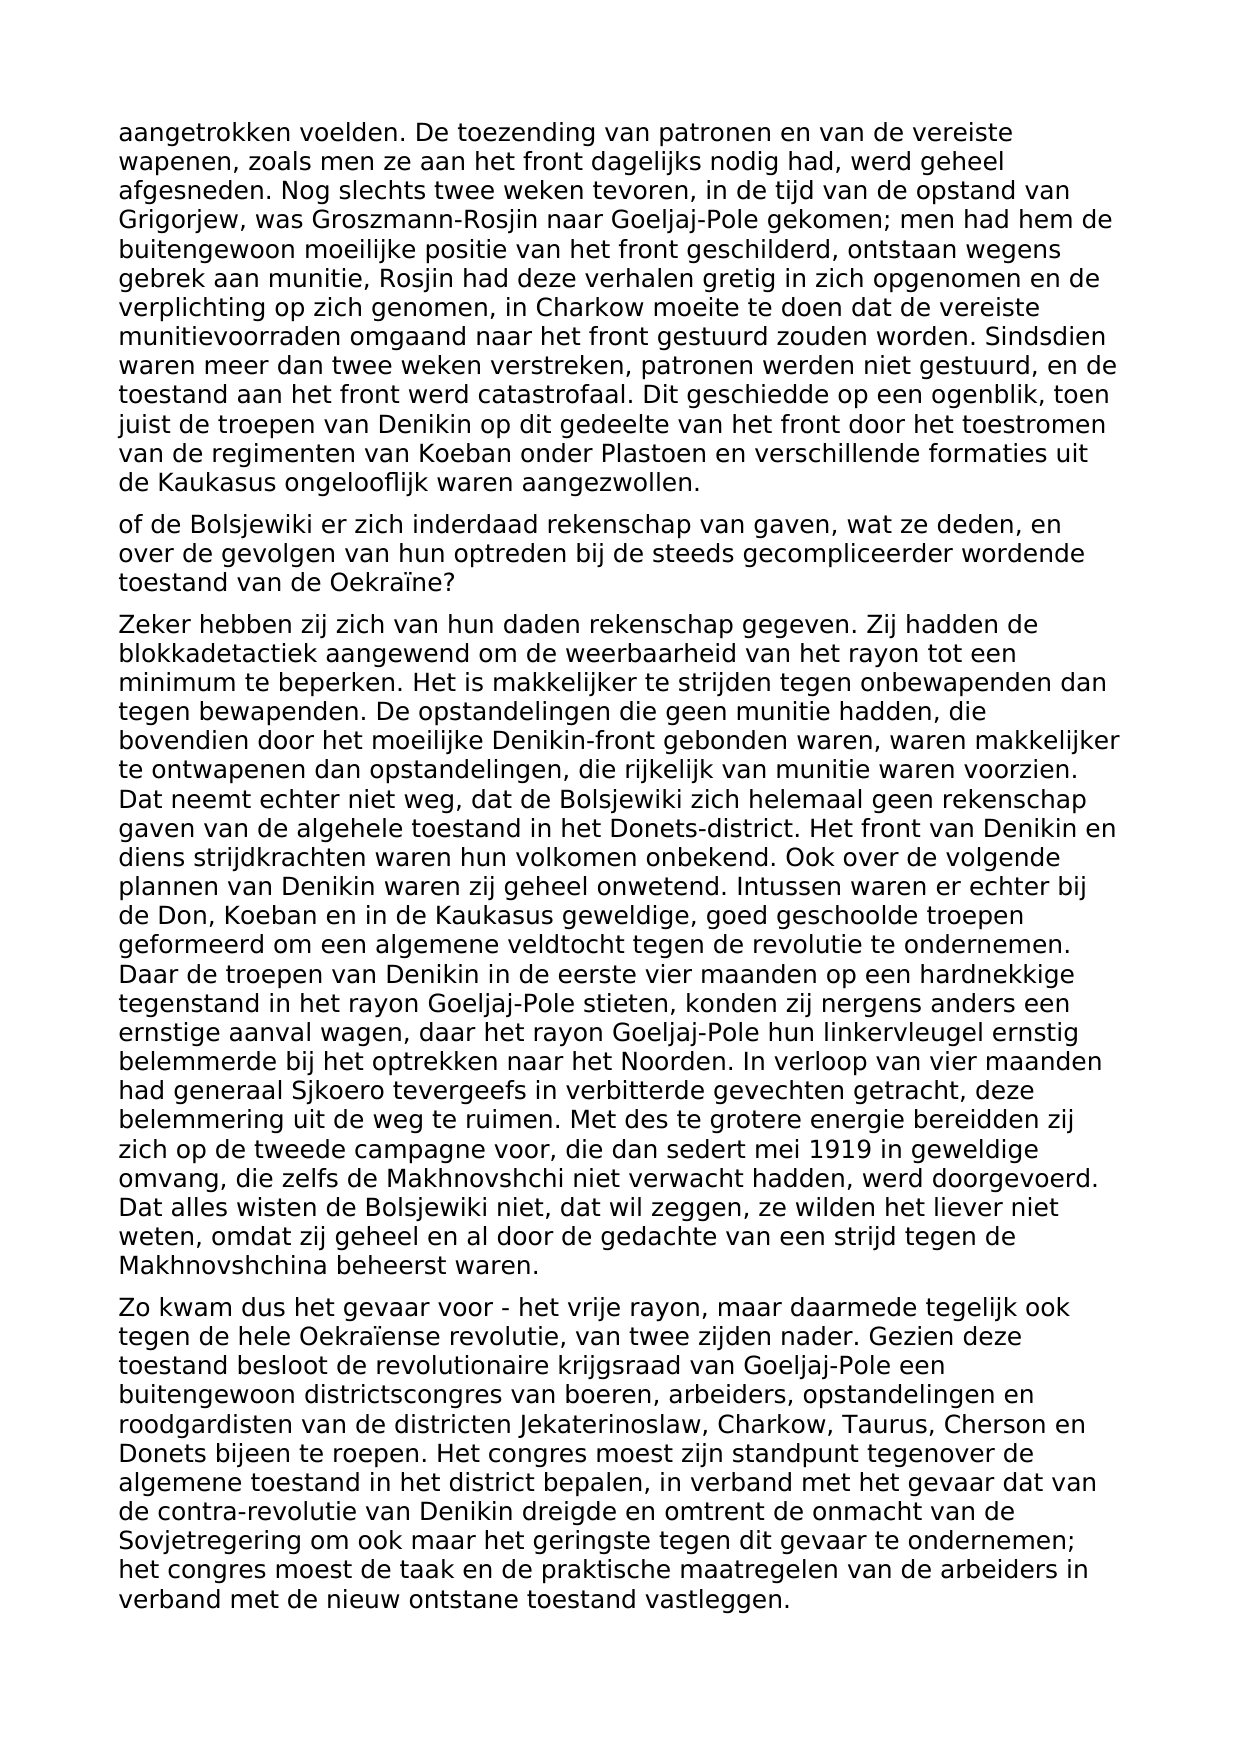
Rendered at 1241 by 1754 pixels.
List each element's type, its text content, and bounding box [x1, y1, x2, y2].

text of de Bolsjewiki er zich inderdaad rekenschap van gaven, wat ze deden, en over de gevolgen van hun optreden bij de steeds gecompliceerder wordende toestand van de Oekraïne? [118, 510, 1122, 597]
text Zo kwam dus het gevaar voor - het vrije rayon, maar daarmede tegelijk ook tegen de hele Oekraïense revolutie, van twee zijden nader. Gezien deze toestand besloot de revolutionaire krijgsraad van Goeljaj-Pole een buitengewoon districtscongres van boeren, arbeiders, opstandelingen en roodgardisten van de districten Jekaterinoslaw, Charkow, Taurus, Cherson en Donets bijeen te roepen. Het congres moest zijn standpunt tegenover de algemene toestand in het district bepalen, in verband met het gevaar dat van de contra-revolutie van Denikin dreigde en omtrent de onmacht van de Sovjetregering om ook maar het geringste tegen dit gevaar te ondernemen; het congres moest de taak en de praktische maatregelen van de arbeiders in verband met de nieuw ontstane toestand vastleggen. [118, 1293, 1122, 1614]
text Zeker hebben zij zich van hun daden rekenschap gegeven. Zij hadden de blokkadetactiek aangewend om de weerbaarheid van het rayon tot een minimum te beperken. Het is makkelijker te strijden tegen onbewapenden dan tegen bewapenden. De opstandelingen die geen munitie hadden, die bovendien door het moeilijke Denikin-front gebonden waren, waren makkelijker te ontwapenen dan opstandelingen, die rijkelijk van munitie waren voorzien. Dat neemt echter niet weg, dat de Bolsjewiki zich helemaal geen rekenschap gaven van de algehele toestand in het Donets-district. Het front van Denikin en diens strijdkrachten waren hun volkomen onbekend. Ook over de volgende plannen van Denikin waren zij geheel onwetend. Intussen waren er echter bij de Don, Koeban en in de Kaukasus geweldige, goed geschoolde troepen geformeerd om een algemene veldtocht tegen de revolutie te ondernemen. Daar de troepen van Denikin in de eerste vier maanden op een hardnekkige tegenstand in het rayon Goeljaj-Pole stieten, konden zij nergens anders een ernstige aanval wagen, daar het rayon Goeljaj-Pole hun linkervleugel ernstig belemmerde bij het optrekken naar het Noorden. In verloop van vier maanden had generaal Sjkoero tevergeefs in verbitterde gevechten getracht, deze belemmering uit de weg te ruimen. Met des te grotere energie bereidden zij zich op de tweede campagne voor, die dan sedert mei 1919 in geweldige omvang, die zelfs de Makhnovshchi niet verwacht hadden, werd doorgevoerd. Dat alles wisten de Bolsjewiki niet, dat wil zeggen, ze wilden het liever niet weten, omdat zij geheel en al door de gedachte van een strijd tegen de Makhnovshchina beheerst waren. [118, 610, 1122, 1281]
text aangetrokken voelden. De toezending van patronen en van de vereiste wapenen, zoals men ze aan het front dagelijks nodig had, werd geheel afgesneden. Nog slechts twee weken tevoren, in de tijd van de opstand van Grigorjew, was Groszmann-Rosjin naar Goeljaj-Pole gekomen; men had hem de buitengewoon moeilijke positie van het front geschilderd, ontstaan wegens gebrek aan munitie, Rosjin had deze verhalen gretig in zich opgenomen en de verplichting op zich genomen, in Charkow moeite te doen dat de vereiste munitievoorraden omgaand naar het front gestuurd zouden worden. Sindsdien waren meer dan twee weken verstreken, patronen werden niet gestuurd, en de toestand aan het front werd catastrofaal. Dit geschiedde op een ogenblik, toen juist de troepen van Denikin op dit gedeelte van het front door het toestromen van de regimenten van Koeban onder Plastoen en verschillende formaties uit de Kaukasus ongelooflijk waren aangezwollen. [118, 118, 1122, 497]
